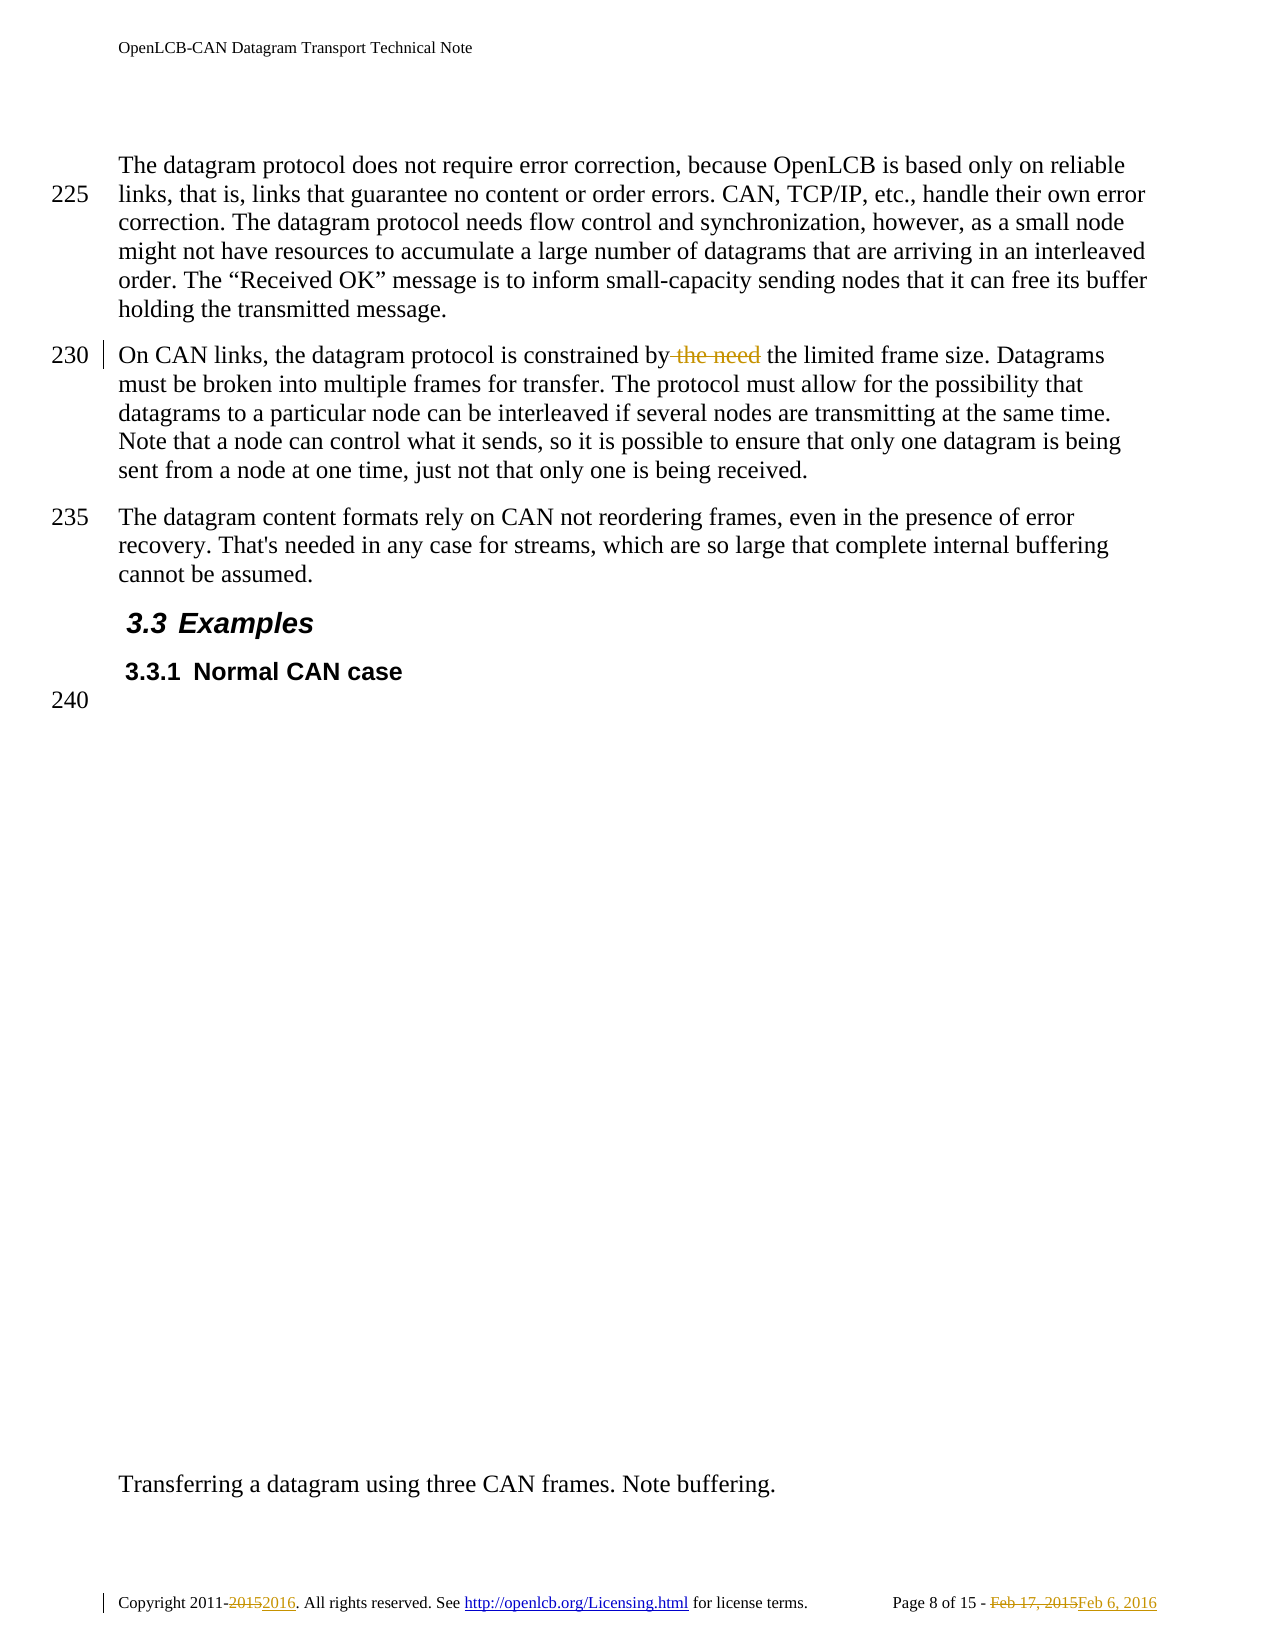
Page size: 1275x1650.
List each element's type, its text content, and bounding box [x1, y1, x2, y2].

subtitle Normal CAN case [118, 657, 1157, 686]
text The datagram protocol does not require error correction, because OpenLCB is based only on reliable links, that is, links that guarantee no content or order errors. CAN, TCP/IP, etc., handle their own error correction. The datagram protocol needs flow control and synchronization, however, as a small node might not have resources to accumulate a large number of datagrams that are arriving in an interleaved order. The “Received OK” message is to inform small-capacity sending nodes that it can free its buffer holding the transmitted message. [118, 150, 1157, 322]
text On CAN links, the datagram protocol is constrained by the limited frame size. Datagrams must be broken into multiple frames for transfer. The protocol must allow for the possibility that datagrams to a particular node can be interleaved if several nodes are transmitting at the same time. Note that a node can control what it sends, so it is possible to ensure that only one datagram is being sent from a node at one time, just not that only one is being received. [118, 340, 1157, 484]
text Transferring a datagram using three CAN frames. Note buffering. [118, 1469, 1157, 1498]
subtitle Examples [118, 606, 1157, 639]
text The datagram content formats rely on CAN not reordering frames, even in the presence of error recovery. That's needed in any case for streams, which are so large that complete internal buffering cannot be assumed. [118, 502, 1157, 588]
